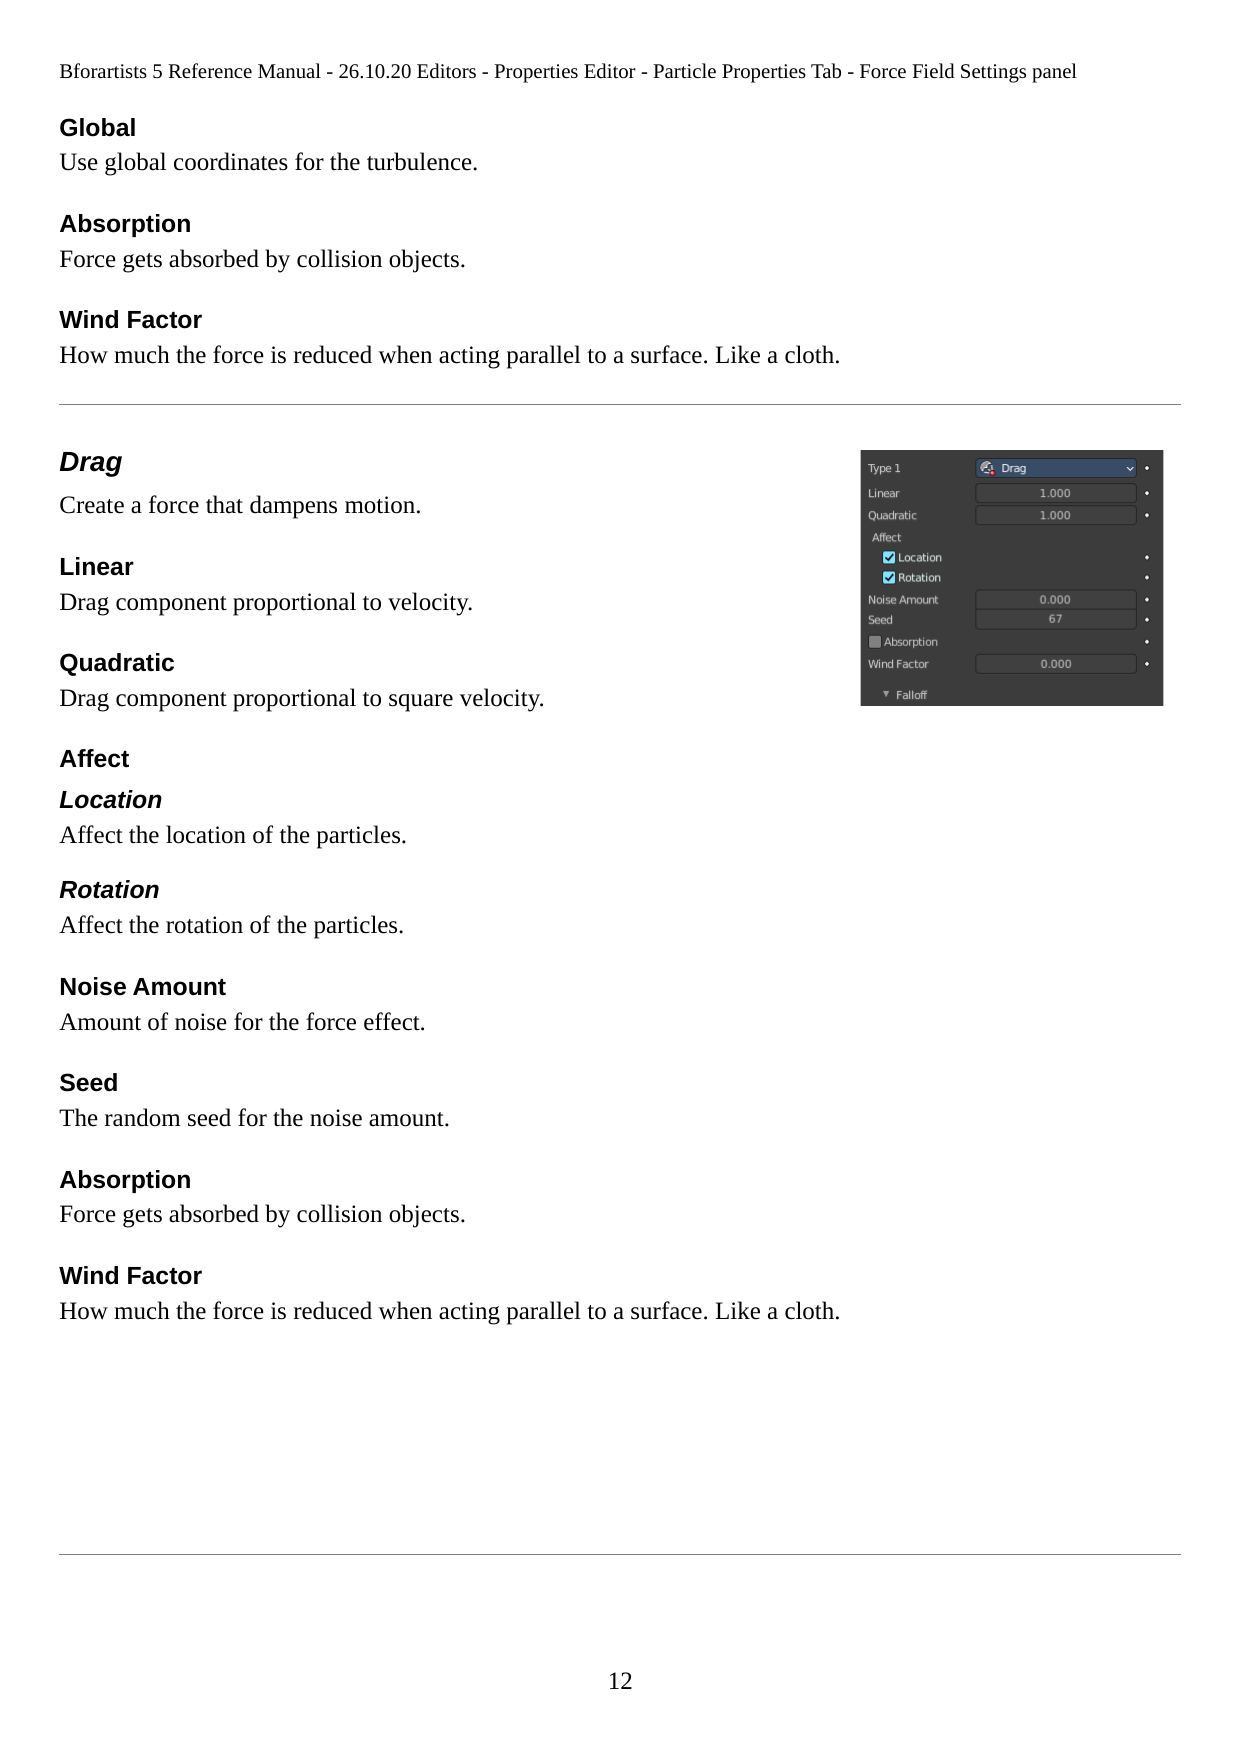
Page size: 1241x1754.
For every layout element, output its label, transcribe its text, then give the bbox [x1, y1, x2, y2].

subtitle Rotation [59, 876, 1181, 904]
subtitle Absorption [59, 209, 1181, 237]
subtitle Drag [59, 446, 1181, 478]
text Drag component proportional to velocity. [59, 587, 860, 615]
text Create a force that dampens motion. [59, 490, 860, 519]
text How much the force is reduced when acting parallel to a surface. Like a cloth. [59, 1296, 1181, 1324]
subtitle [1164, 648, 1181, 677]
text Force gets absorbed by collision objects. [59, 1199, 1181, 1228]
subtitle Seed [59, 1068, 1181, 1097]
subtitle Linear [59, 552, 860, 580]
text Affect the rotation of the particles. [59, 910, 1181, 939]
subtitle Noise Amount [59, 972, 1181, 1001]
subtitle Location [59, 786, 1181, 814]
picture [860, 450, 1164, 706]
subtitle [1164, 552, 1181, 580]
subtitle Wind Factor [59, 1261, 1181, 1289]
text The random seed for the noise amount. [59, 1103, 1181, 1132]
subtitle Global [59, 113, 1181, 141]
subtitle Affect [59, 744, 1181, 773]
text Use global coordinates for the turbulence. [59, 147, 1181, 176]
text Drag component proportional to square velocity. [59, 683, 1181, 712]
text Affect the location of the particles. [59, 820, 1181, 849]
subtitle Absorption [59, 1165, 1181, 1193]
subtitle Wind Factor [59, 305, 1181, 334]
text Amount of noise for the force effect. [59, 1007, 1181, 1036]
text How much the force is reduced when acting parallel to a surface. Like a cloth. [59, 340, 1181, 369]
text Force gets absorbed by collision objects. [59, 244, 1181, 272]
subtitle Quadratic [59, 648, 860, 677]
